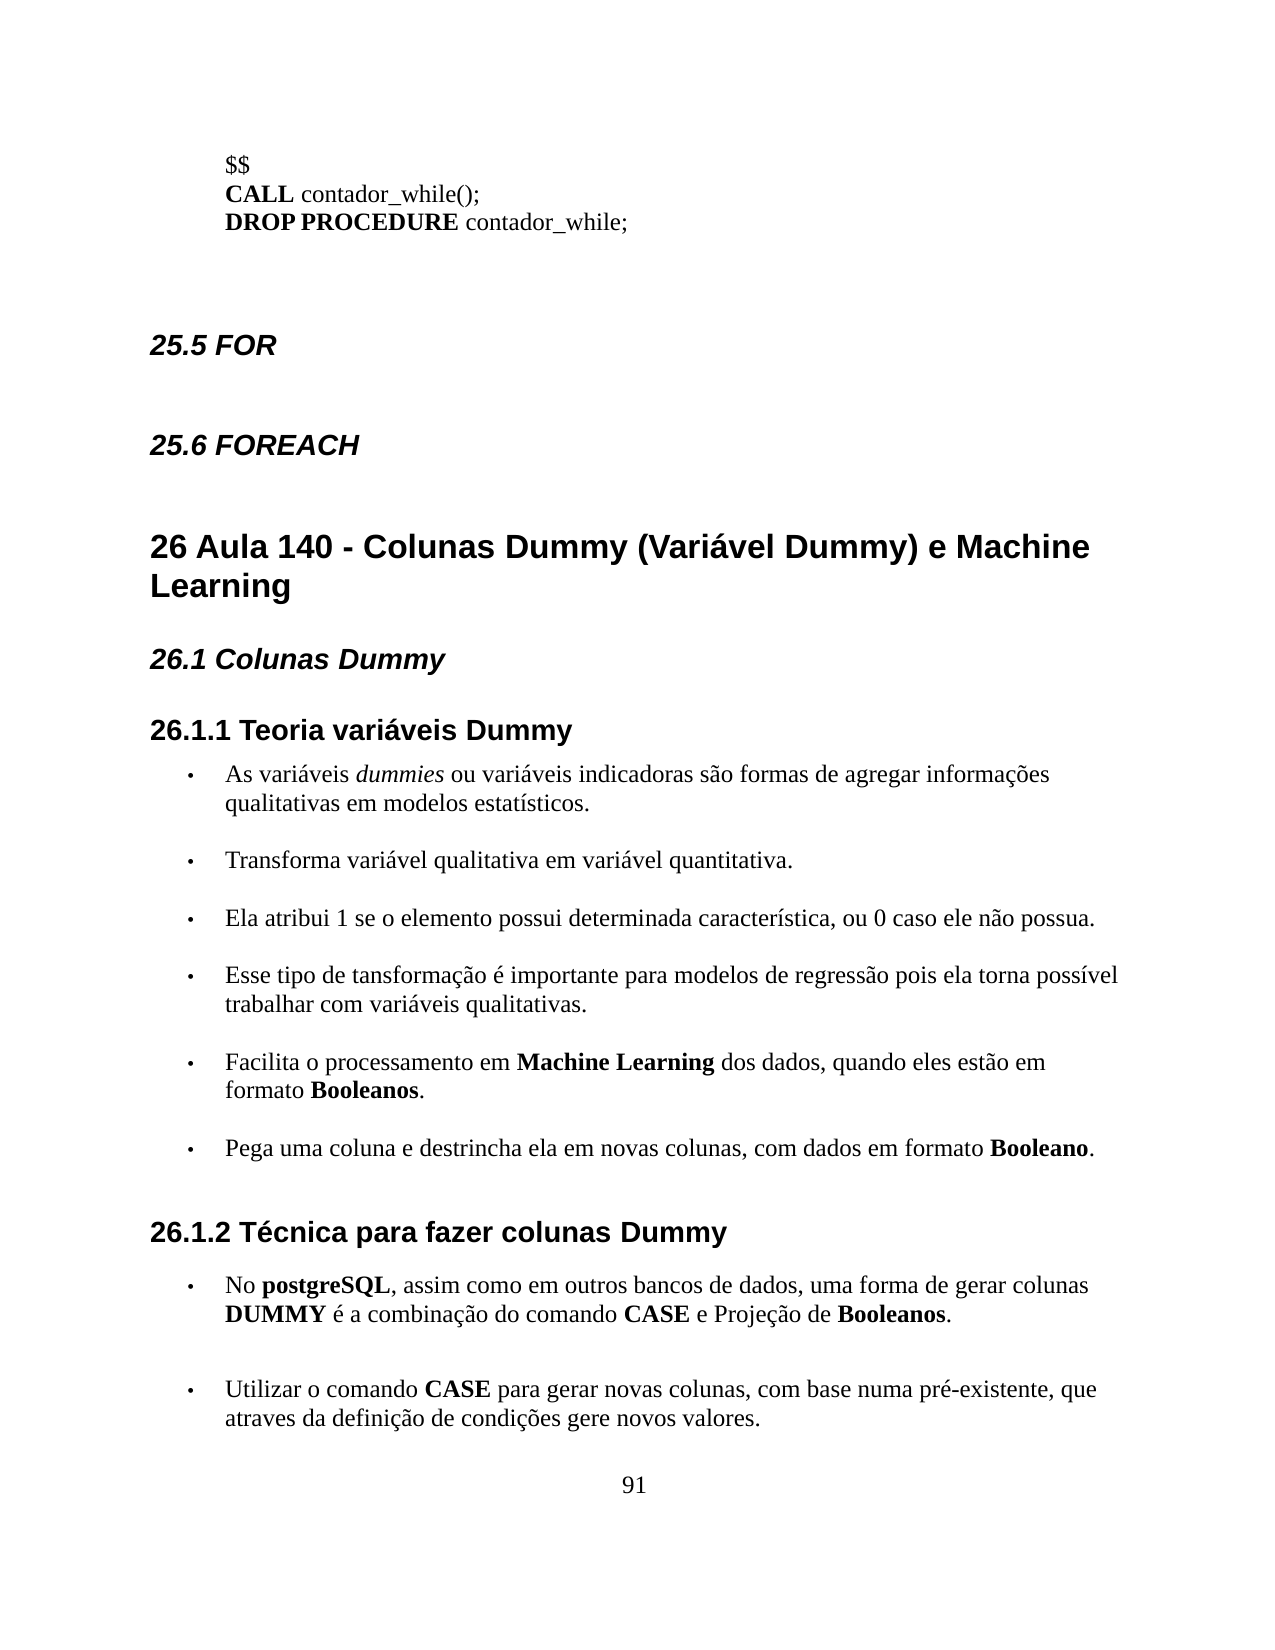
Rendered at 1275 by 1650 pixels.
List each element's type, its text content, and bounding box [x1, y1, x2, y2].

list Pega uma coluna e destrincha ela em novas colunas, com dados em formato Booleano. [187, 1133, 1125, 1190]
subtitle 26.1 Colunas Dummy [150, 642, 1125, 676]
list Facilita o processamento em Machine Learning dos dados, quando eles estão em formato Booleanos. [187, 1047, 1125, 1133]
list As variáveis dummies ou variáveis indicadoras são formas de agregar informações qualitativas em modelos estatísticos. [187, 759, 1125, 845]
subtitle 25.6 FOREACH [150, 427, 1125, 461]
list Transforma variável qualitativa em variável quantitativa. [187, 845, 1125, 903]
list No postgreSQL, assim como em outros bancos de dados, uma forma de gerar colunas DUMMY é a combinação do comando CASE e Projeção de Booleanos. [187, 1270, 1125, 1357]
subtitle 26.1.2 Técnica para fazer colunas Dummy [150, 1215, 1125, 1249]
list Esse tipo de tansformação é importante para modelos de regressão pois ela torna possível trabalhar com variáveis qualitativas. [187, 960, 1125, 1047]
subtitle 25.5 FOR [150, 328, 1125, 361]
list Utilizar o comando CASE para gerar novas colunas, com base numa pré-existente, que atraves da definição de condições gere novos valores. [187, 1374, 1125, 1432]
list Ela atribui 1 se o elemento possui determinada característica, ou 0 caso ele não possua. [187, 903, 1125, 960]
list $$ CALL contador_while(); DROP PROCEDURE contador_while; [187, 150, 1125, 265]
subtitle 26 Aula 140 - Colunas Dummy (Variável Dummy) e Machine Learning [150, 527, 1125, 604]
subtitle 26.1.1 Teoria variáveis Dummy [150, 713, 1125, 747]
